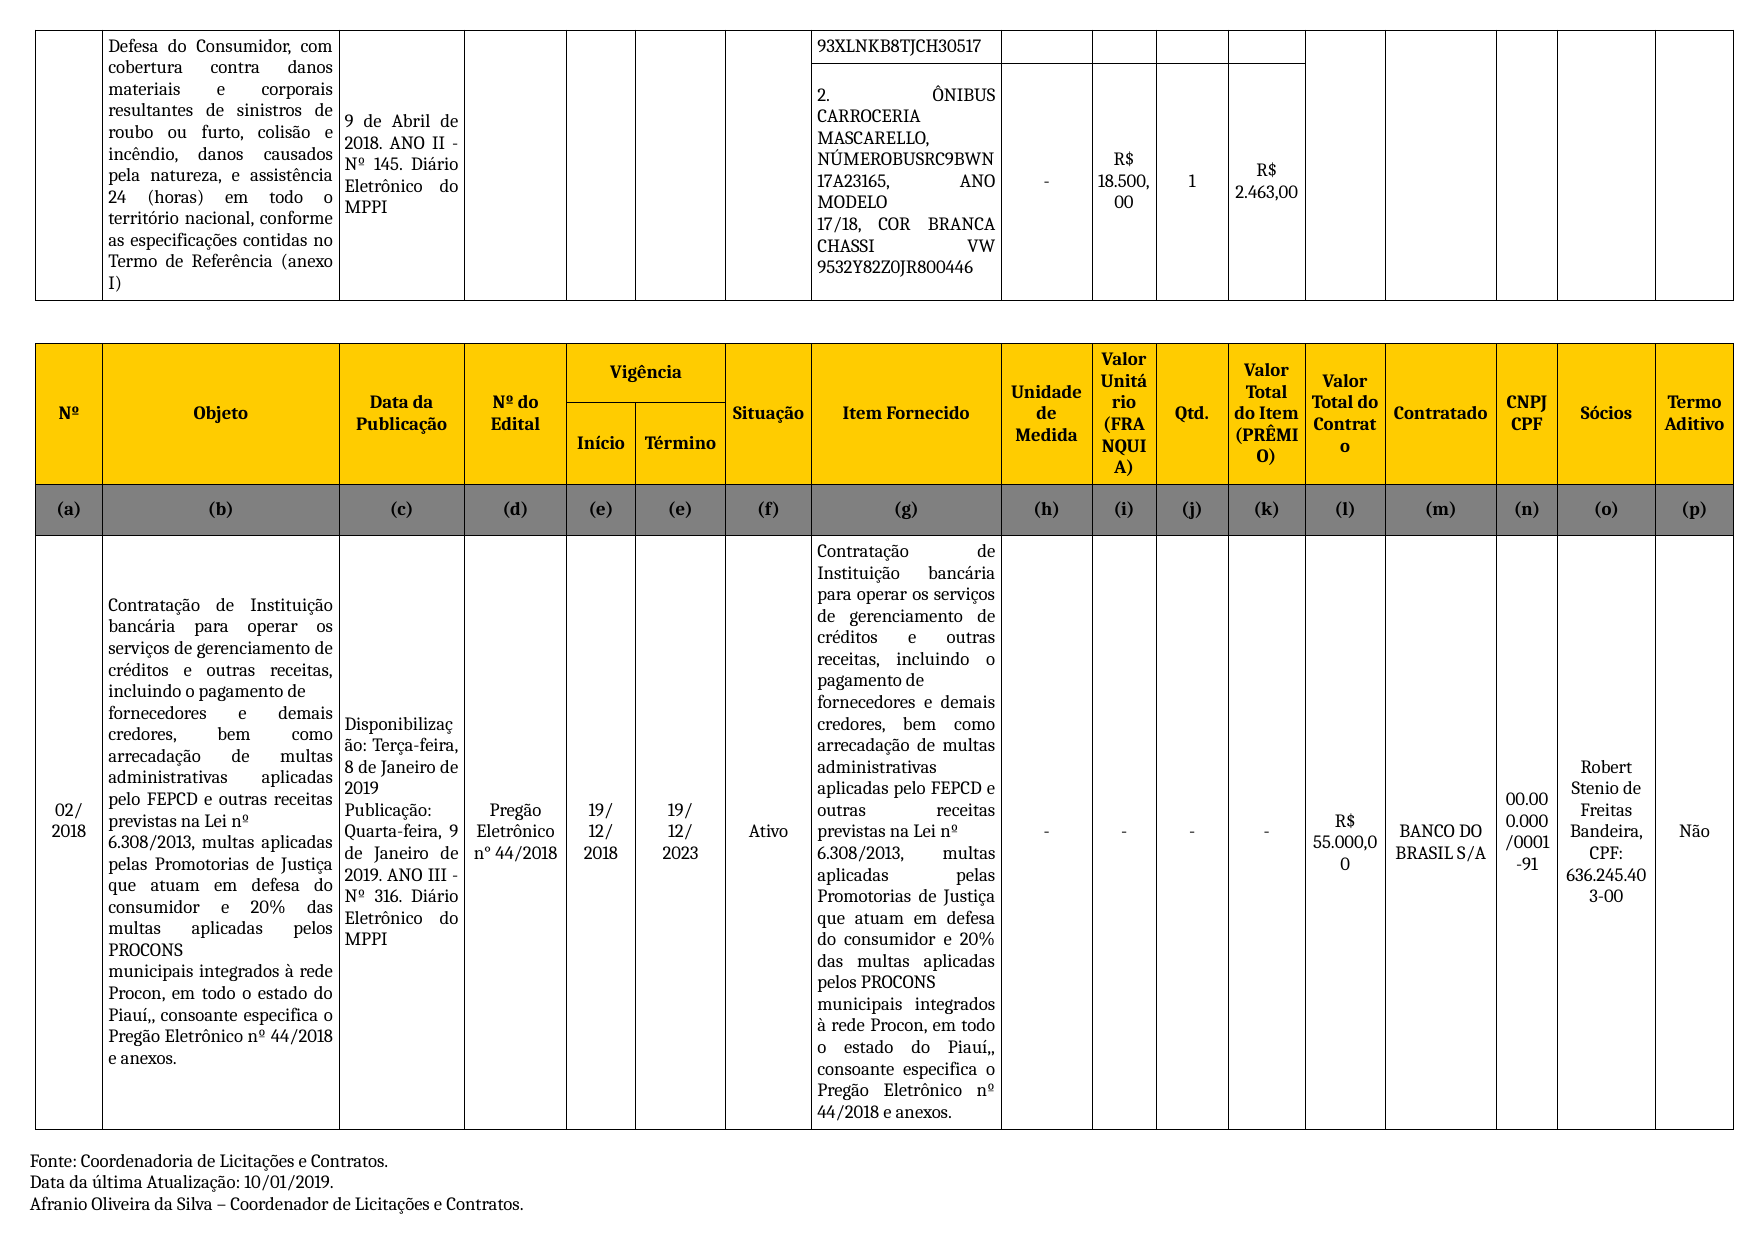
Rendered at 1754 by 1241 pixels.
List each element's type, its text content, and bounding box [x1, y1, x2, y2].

table_cell 9 de Abril de 2018. ANO II - Nº 145. Diário Eletrônico do MPPI [340, 31, 464, 300]
table_cell [1558, 31, 1655, 300]
table_cell [36, 31, 102, 300]
text Fonte: Coordenadoria de Licitações e Contratos. [29, 1150, 1729, 1172]
table_cell [1497, 31, 1557, 300]
table_cell [636, 31, 725, 300]
table_header Valor Total do Contrato [1306, 344, 1385, 484]
table_cell [1229, 31, 1305, 63]
table_header Vigência [567, 344, 725, 402]
table_cell [1093, 31, 1156, 63]
table_cell 2. ÔNIBUS CARROCERIA MASCARELLO, NÚMEROBUSRC9BWN17A23165, ANO MODELO 17/18, COR BRANCA CHASSI VW 9532Y82Z0JR800446 [812, 64, 1001, 300]
table_cell [567, 31, 635, 300]
table_cell - [1002, 64, 1092, 300]
table_cell - [1093, 536, 1156, 1128]
table_cell (k) [1229, 485, 1305, 535]
table_cell Início [567, 403, 635, 484]
table_header Valor Unitário (FRANQUIA) [1093, 344, 1156, 484]
table_cell [1306, 31, 1385, 300]
table_cell - [1002, 31, 1092, 63]
table_cell R$ 18.500,00 [1093, 64, 1156, 300]
table_cell (d) [465, 485, 566, 535]
table_cell Ativo [726, 536, 811, 1128]
table_header Valor Total do Item (PRÊMIO) [1229, 344, 1305, 484]
table_cell (o) [1558, 485, 1655, 535]
table_cell (l) [1306, 485, 1385, 535]
table_header Contratado [1386, 344, 1496, 484]
table_cell (i) [1093, 485, 1156, 535]
table_cell (e) [567, 485, 635, 535]
table_cell [1656, 31, 1733, 300]
table_header Objeto [103, 344, 339, 484]
table_cell Pregão Eletrônico n° 44/2018 [465, 536, 566, 1128]
table_cell Robert Stenio de Freitas Bandeira, CPF: 636.245.403-00 [1558, 536, 1655, 1128]
table_cell Término [636, 403, 725, 484]
table_cell [1386, 31, 1496, 300]
table_header Unidade de Medida [1002, 344, 1092, 484]
table_cell Não [1656, 536, 1733, 1128]
table_cell 93XLNKB8TJCH30517 [812, 31, 1001, 63]
table_header CNPJ CPF [1497, 344, 1557, 484]
table_cell (n) [1497, 485, 1557, 535]
table_header Nº [36, 344, 102, 484]
table_cell BANCO DO BRASIL S/A [1386, 536, 1496, 1128]
table_cell R$ 2.463,00 [1229, 64, 1305, 300]
table_cell (f) [726, 485, 811, 535]
table_cell Disponibilização: Terça-feira, 8 de Janeiro de 2019 Publicação: Quarta-feira, 9 de Janeiro de 2019. ANO III - Nº 316. Diário Eletrônico do MPPI [340, 536, 464, 1128]
table_cell - [1229, 536, 1305, 1128]
table_cell (e) [636, 485, 725, 535]
table_cell R$ 55.000,00 [1306, 536, 1385, 1128]
table_cell (m) [1386, 485, 1496, 535]
table_cell Contratação de Instituição bancária para operar os serviços de gerenciamento de créditos e outras receitas, incluindo o pagamento de fornecedores e demais credores, bem como arrecadação de multas administrativas aplicadas pelo FEPCD e outras receitas previstas na Lei nº 6.308/2013, multas aplicadas pelas Promotorias de Justiça que atuam em defesa do consumidor e 20% das multas aplicadas pelos PROCONS municipais integrados à rede Procon, em todo o estado do Piauí,, consoante especifica o Pregão Eletrônico nº 44/2018 e anexos. [103, 536, 339, 1128]
table_cell (b) [103, 485, 339, 535]
table_cell Contratação de Instituição bancária para operar os serviços de gerenciamento de créditos e outras receitas, incluindo o pagamento de fornecedores e demais credores, bem como arrecadação de multas administrativas aplicadas pelo FEPCD e outras receitas previstas na Lei nº 6.308/2013, multas aplicadas pelas Promotorias de Justiça que atuam em defesa do consumidor e 20% das multas aplicadas pelos PROCONS municipais integrados à rede Procon, em todo o estado do Piauí,, consoante especifica o Pregão Eletrônico nº 44/2018 e anexos. [812, 536, 1001, 1128]
table_cell 00.000.000/0001-91 [1497, 536, 1557, 1128]
table_header Item Fornecido [812, 344, 1001, 484]
table_header Data da Publicação [340, 344, 464, 484]
table_cell 1 [1157, 64, 1228, 300]
table_cell - [1002, 536, 1092, 1128]
table_header Situação [726, 344, 811, 484]
table_header Qtd. [1157, 344, 1228, 484]
text Afranio Oliveira da Silva – Coordenador de Licitações e Contratos. [29, 1193, 1729, 1215]
table_cell - [1157, 536, 1228, 1128]
table_cell (g) [812, 485, 1001, 535]
table_cell (p) [1656, 485, 1733, 535]
table_cell Defesa do Consumidor, com cobertura contra danos materiais e corporais resultantes de sinistros de roubo ou furto, colisão e incêndio, danos causados pela natureza, e assistência 24 (horas) em todo o território nacional, conforme as especificações contidas no Termo de Referência (anexo I) [103, 31, 339, 300]
table_cell 19/ 12/ 2023 [636, 536, 725, 1128]
table_cell [465, 31, 566, 300]
table_cell 02/ 2018 [36, 536, 102, 1128]
table_header Nº do Edital [465, 344, 566, 484]
table_cell (j) [1157, 485, 1228, 535]
table_cell [1157, 31, 1228, 63]
table_cell [726, 31, 811, 300]
table_cell (h) [1002, 485, 1092, 535]
text Data da última Atualização: 10/01/2019. [29, 1172, 1729, 1193]
table_cell (a) [36, 485, 102, 535]
table_cell 19/ 12/ 2018 [567, 536, 635, 1128]
table_header Termo Aditivo [1656, 344, 1733, 484]
table_header Sócios [1558, 344, 1655, 484]
table_cell (c) [340, 485, 464, 535]
